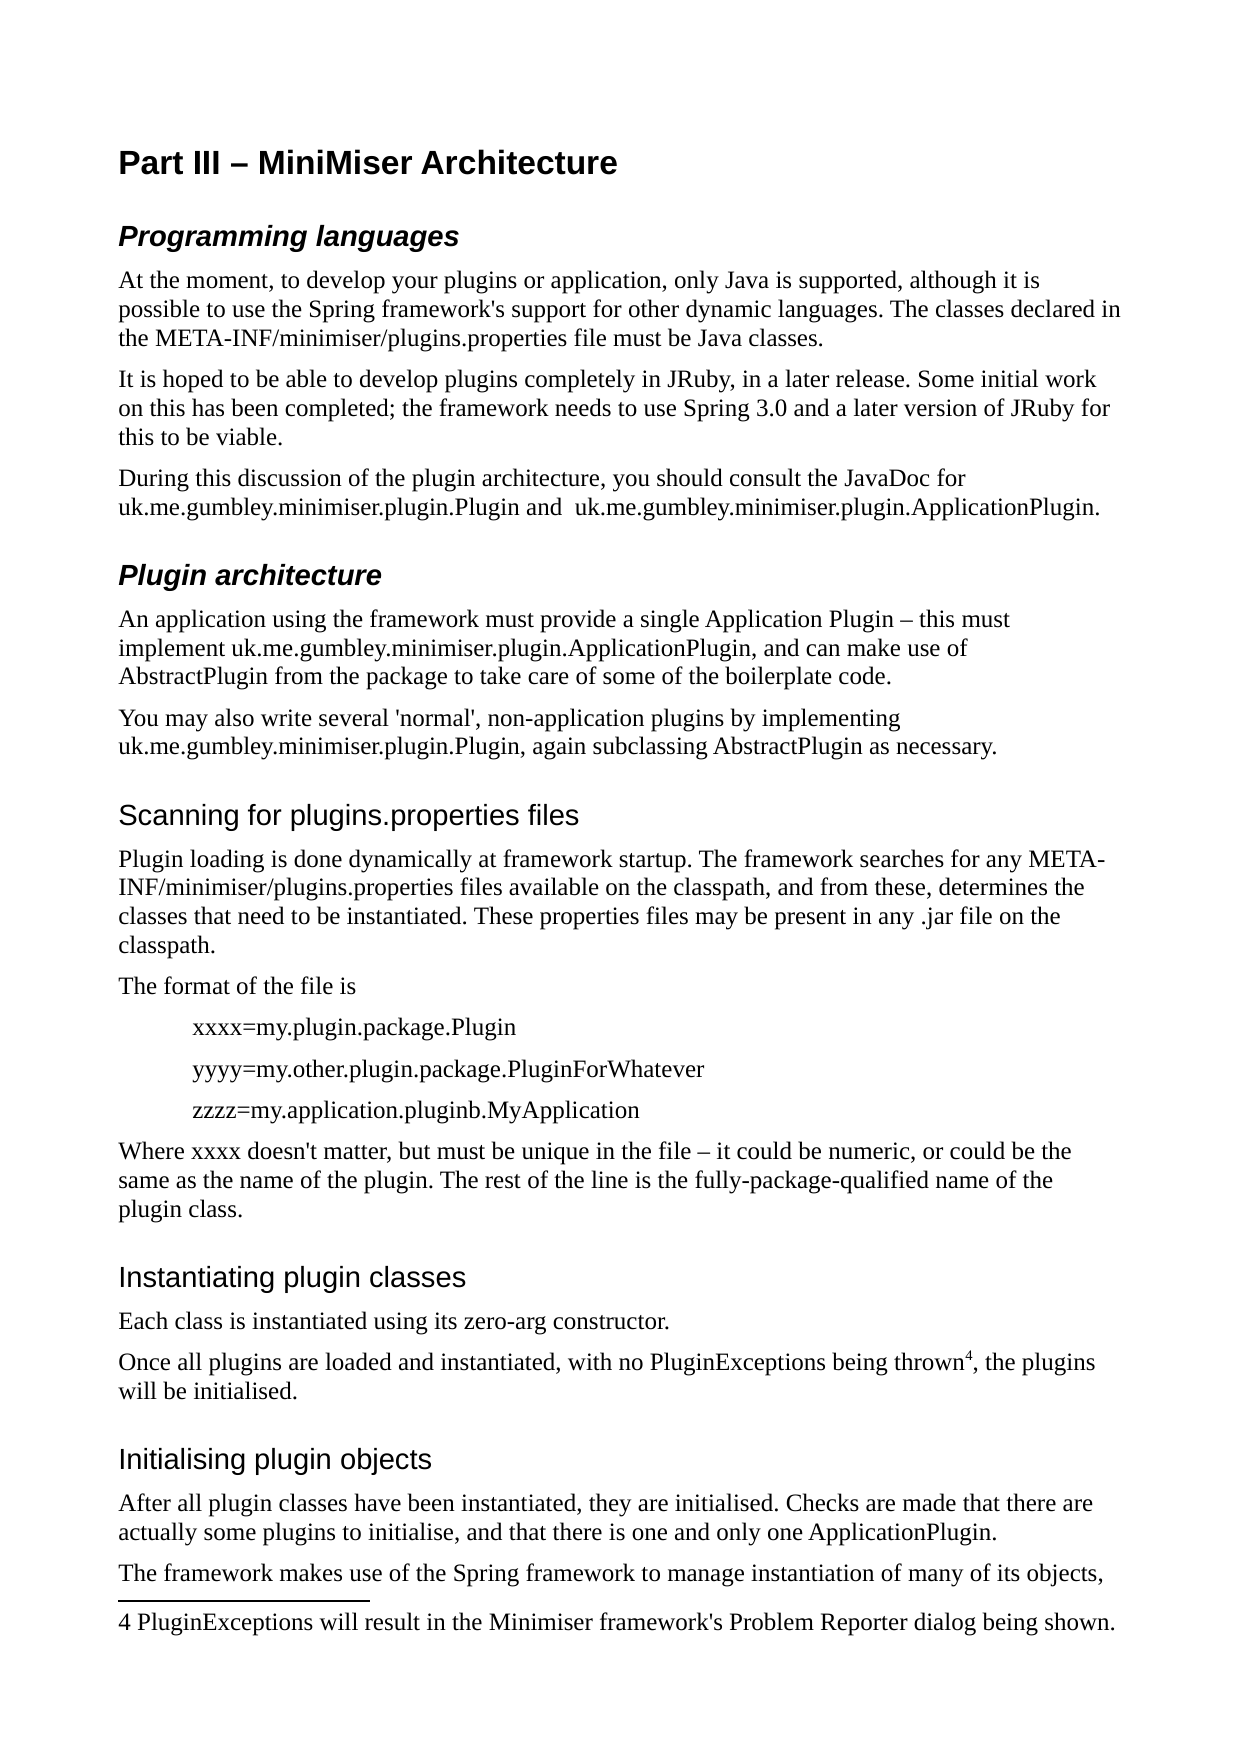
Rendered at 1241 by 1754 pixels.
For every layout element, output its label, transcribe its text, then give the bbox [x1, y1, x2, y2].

text PluginExceptions will result in the Minimiser framework's Problem Reporter dialog being shown. [118, 1607, 1122, 1636]
text The format of the file is [118, 971, 1122, 1000]
subtitle Scanning for plugins.properties files [118, 798, 1122, 831]
text yyyy=my.other.plugin.package.PluginForWhatever [192, 1054, 1122, 1082]
text Once all plugins are loaded and instantiated, with no PluginExceptions being thrown, the plugins will be initialised. [118, 1347, 1122, 1405]
text zzzz=my.application.pluginb.MyApplication [192, 1095, 1122, 1124]
text At the moment, to develop your plugins or application, only Java is supported, although it is possible to use the Spring framework's support for other dynamic languages. The classes declared in the META-INF/minimiser/plugins.properties file must be Java classes. [118, 265, 1122, 352]
subtitle Part III – MiniMiser Architecture [118, 143, 1122, 182]
text xxxx=my.plugin.package.Plugin [192, 1012, 1122, 1041]
subtitle Instantiating plugin classes [118, 1260, 1122, 1293]
text Where xxxx doesn't matter, but must be unique in the file – it could be numeric, or could be the same as the name of the plugin. The rest of the line is the fully-package-qualified name of the plugin class. [118, 1136, 1122, 1222]
subtitle Programming languages [118, 219, 1122, 253]
text An application using the framework must provide a single Application Plugin – this must implement uk.me.gumbley.minimiser.plugin.ApplicationPlugin, and can make use of AbstractPlugin from the package to take care of some of the boilerplate code. [118, 604, 1122, 690]
text Plugin loading is done dynamically at framework startup. The framework searches for any META-INF/minimiser/plugins.properties files available on the classpath, and from these, determines the classes that need to be instantiated. These properties files may be present in any .jar file on the classpath. [118, 844, 1122, 959]
text Each class is instantiated using its zero-arg constructor. [118, 1306, 1122, 1335]
text During this discussion of the plugin architecture, you should consult the JavaDoc for uk.me.gumbley.minimiser.plugin.Plugin and uk.me.gumbley.minimiser.plugin.ApplicationPlugin. [118, 463, 1122, 520]
text You may also write several 'normal', non-application plugins by implementing uk.me.gumbley.minimiser.plugin.Plugin, again subclassing AbstractPlugin as necessary. [118, 703, 1122, 760]
subtitle Initialising plugin objects [118, 1442, 1122, 1476]
text It is hoped to be able to develop plugins completely in JRuby, in a later release. Some initial work on this has been completed; the framework needs to use Spring 3.0 and a later version of JRuby for this to be viable. [118, 364, 1122, 450]
text The framework makes use of the Spring framework to manage instantiation of many of its objects, [118, 1558, 1122, 1587]
subtitle Plugin architecture [118, 558, 1122, 591]
text After all plugin classes have been instantiated, they are initialised. Checks are made that there are actually some plugins to initialise, and that there is one and only one ApplicationPlugin. [118, 1488, 1122, 1546]
